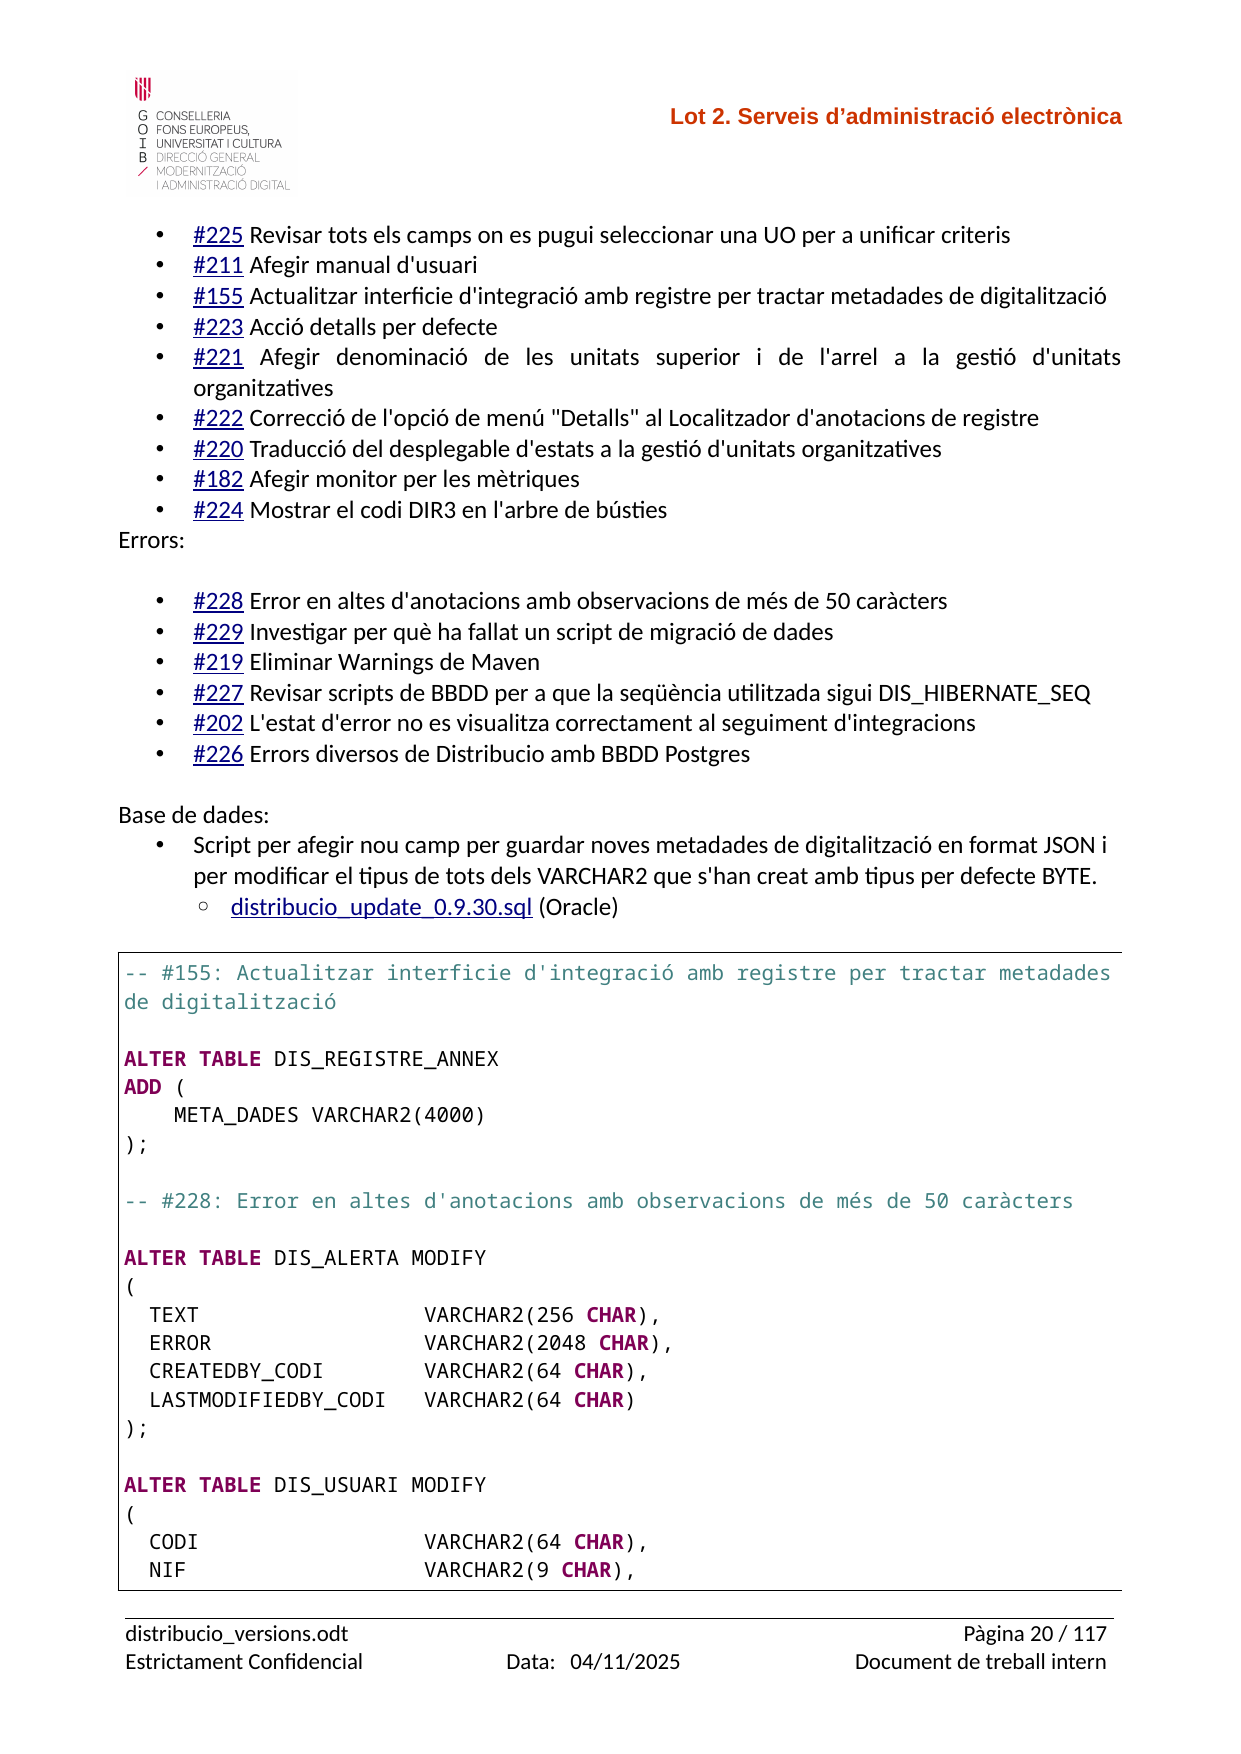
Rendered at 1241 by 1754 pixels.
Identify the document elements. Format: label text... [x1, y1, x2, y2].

list #155 Actualitzar interficie d'integració amb registre per tractar metadades de digitalització [156, 280, 1122, 311]
list #222 Correcció de l'opció de menú "Detalls" al Localitzador d'anotacions de registre [156, 402, 1122, 433]
list #221 Afegir denominació de les unitats superior i de l'arrel a la gestió d'unitats organitzatives [156, 341, 1122, 402]
list #224 Mostrar el codi DIR3 en l'arbre de bústies [156, 494, 1122, 524]
text Errors: [118, 524, 1122, 555]
picture [126, 70, 299, 197]
list #182 Afegir monitor per les mètriques [156, 463, 1122, 494]
list #228 Error en altes d'anotacions amb observacions de més de 50 caràcters [156, 585, 1122, 616]
list Script per afegir nou camp per guardar noves metadades de digitalització en format JSON i per modificar el tipus de tots dels VARCHAR2 que s'han creat amb tipus per defecte BYTE. [156, 829, 1122, 891]
list #229 Investigar per què ha fallat un script de migració de dades [156, 616, 1122, 646]
text Base de dades: [118, 799, 1122, 829]
list #227 Revisar scripts de BBDD per a que la seqüència utilitzada sigui DIS_HIBERNATE_SEQ [156, 677, 1122, 707]
list #223 Acció detalls per defecte [156, 311, 1122, 341]
list #220 Traducció del desplegable d'estats a la gestió d'unitats organitzatives [156, 433, 1122, 463]
list #202 L'estat d'error no es visualitza correctament al seguiment d'integracions [156, 707, 1122, 738]
list #226 Errors diversos de Distribucio amb BBDD Postgres [156, 738, 1122, 768]
list #225 Revisar tots els camps on es pugui seleccionar una UO per a unificar criteris [156, 219, 1122, 250]
table_header -- #155: Actualitzar interficie d'integració amb registre per tractar metadades de digitalització ALTER TABLE DIS_REGISTRE_ANNEX ADD ( META_DADES VARCHAR2(4000) ); -- #228: Error en altes d'anotacions amb observacions de més de 50 caràcters ALTER TABLE DIS_ALERTA MODIFY ( TEXT VARCHAR2(256 CHAR), ERROR VARCHAR2(2048 CHAR), CREATEDBY_CODI VARCHAR2(64 CHAR), LASTMODIFIEDBY_CODI VARCHAR2(64 CHAR) ); ALTER TABLE DIS_USUARI MODIFY ( CODI VARCHAR2(64 CHAR), NIF VARCHAR2(9 CHAR), [119, 953, 1122, 1590]
list #219 Eliminar Warnings de Maven [156, 646, 1122, 677]
list #211 Afegir manual d'usuari [156, 250, 1122, 280]
list distribucio_update_0.9.30.sql (Oracle) [193, 891, 1122, 921]
